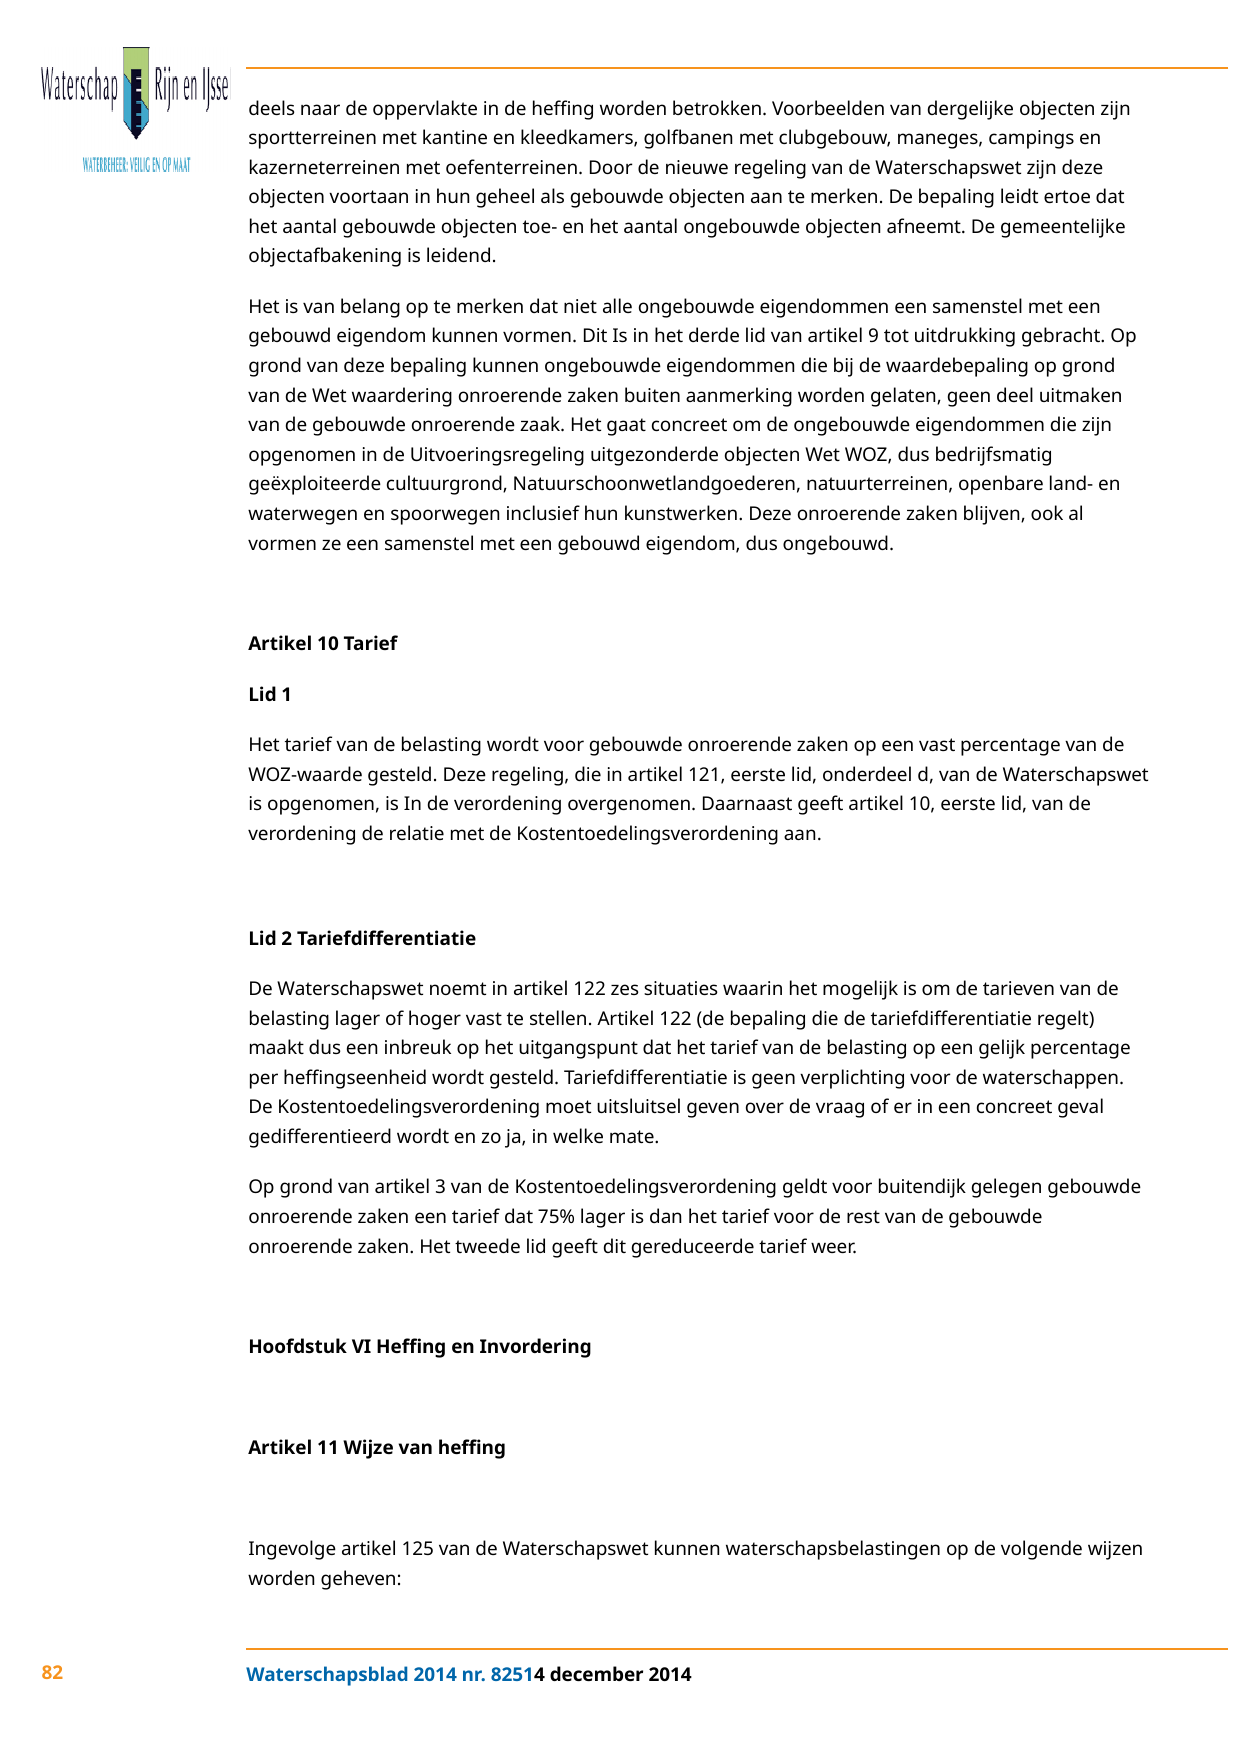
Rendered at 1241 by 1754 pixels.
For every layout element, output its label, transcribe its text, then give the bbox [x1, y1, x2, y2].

text Lid 2 Tariefdifferentiatie [248, 925, 1152, 951]
picture [41, 47, 231, 172]
text Op grond van artikel 3 van de Kostentoedelingsverordening geldt voor buitendijk gelegen gebouwde onroerende zaken een tarief dat 75% lager is dan het tarief voor de rest van de gebouwde onroerende zaken. Het tweede lid geeft dit gereduceerde tarief weer. [248, 1174, 1152, 1259]
text Artikel 10 Tarief [248, 631, 1152, 656]
text Lid 1 [248, 681, 1152, 707]
text De Waterschapswet noemt in artikel 122 zes situaties waarin het mogelijk is om de tarieven van de belasting lager of hoger vast te stellen. Artikel 122 (de bepaling die de tariefdifferentiatie regelt) maakt dus een inbreuk op het uitgangspunt dat het tarief van de belasting op een gelijk percentage per heffingseenheid wordt gesteld. Tariefdifferentiatie is geen verplichting voor de waterschappen. De Kostentoedelingsverordening moet uitsluitsel geven over de vraag of er in een concreet geval gedifferentieerd wordt en zo ja, in welke mate. [248, 975, 1152, 1149]
text Het is van belang op te merken dat niet alle ongebouwde eigendommen een samenstel met een gebouwd eigendom kunnen vormen. Dit Is in het derde lid van artikel 9 tot uitdrukking gebracht. Op grond van deze bepaling kunnen ongebouwde eigendommen die bij de waardebepaling op grond van de Wet waardering onroerende zaken buiten aanmerking worden gelaten, geen deel uitmaken van de gebouwde onroerende zaak. Het gaat concreet om de ongebouwde eigendommen die zijn opgenomen in de Uitvoeringsregeling uitgezonderde objecten Wet WOZ, dus bedrijfsmatig geëxploiteerde cultuurgrond, Natuurschoonwetlandgoederen, natuurterreinen, openbare land- en waterwegen en spoorwegen inclusief hun kunstwerken. Deze onroerende zaken blijven, ook al vormen ze een samenstel met een gebouwd eigendom, dus ongebouwd. [248, 293, 1152, 556]
text Hoofdstuk VI Heffing en Invordering [248, 1334, 1152, 1359]
text deels naar de oppervlakte in de heffing worden betrokken. Voorbeelden van dergelijke objecten zijn sportterreinen met kantine en kleedkamers, golfbanen met clubgebouw, maneges, campings en kazerneterreinen met oefenterreinen. Door de nieuwe regeling van de Waterschapswet zijn deze objecten voortaan in hun geheel als gebouwde objecten aan te merken. De bepaling leidt ertoe dat het aantal gebouwde objecten toe- en het aantal ongebouwde objecten afneemt. De gemeentelijke objectafbakening is leidend. [248, 95, 1152, 268]
text Ingevolge artikel 125 van de Waterschapswet kunnen waterschapsbelastingen op de volgende wijzen worden geheven: [248, 1535, 1152, 1591]
text Het tarief van de belasting wordt voor gebouwde onroerende zaken op een vast percentage van de WOZ-waarde gesteld. Deze regeling, die in artikel 121, eerste lid, onderdeel d, van de Waterschapswet is opgenomen, is In de verordening overgenomen. Daarnaast geeft artikel 10, eerste lid, van de verordening de relatie met de Kostentoedelingsverordening aan. [248, 731, 1152, 846]
text Artikel 11 Wijze van heffing [248, 1434, 1152, 1460]
